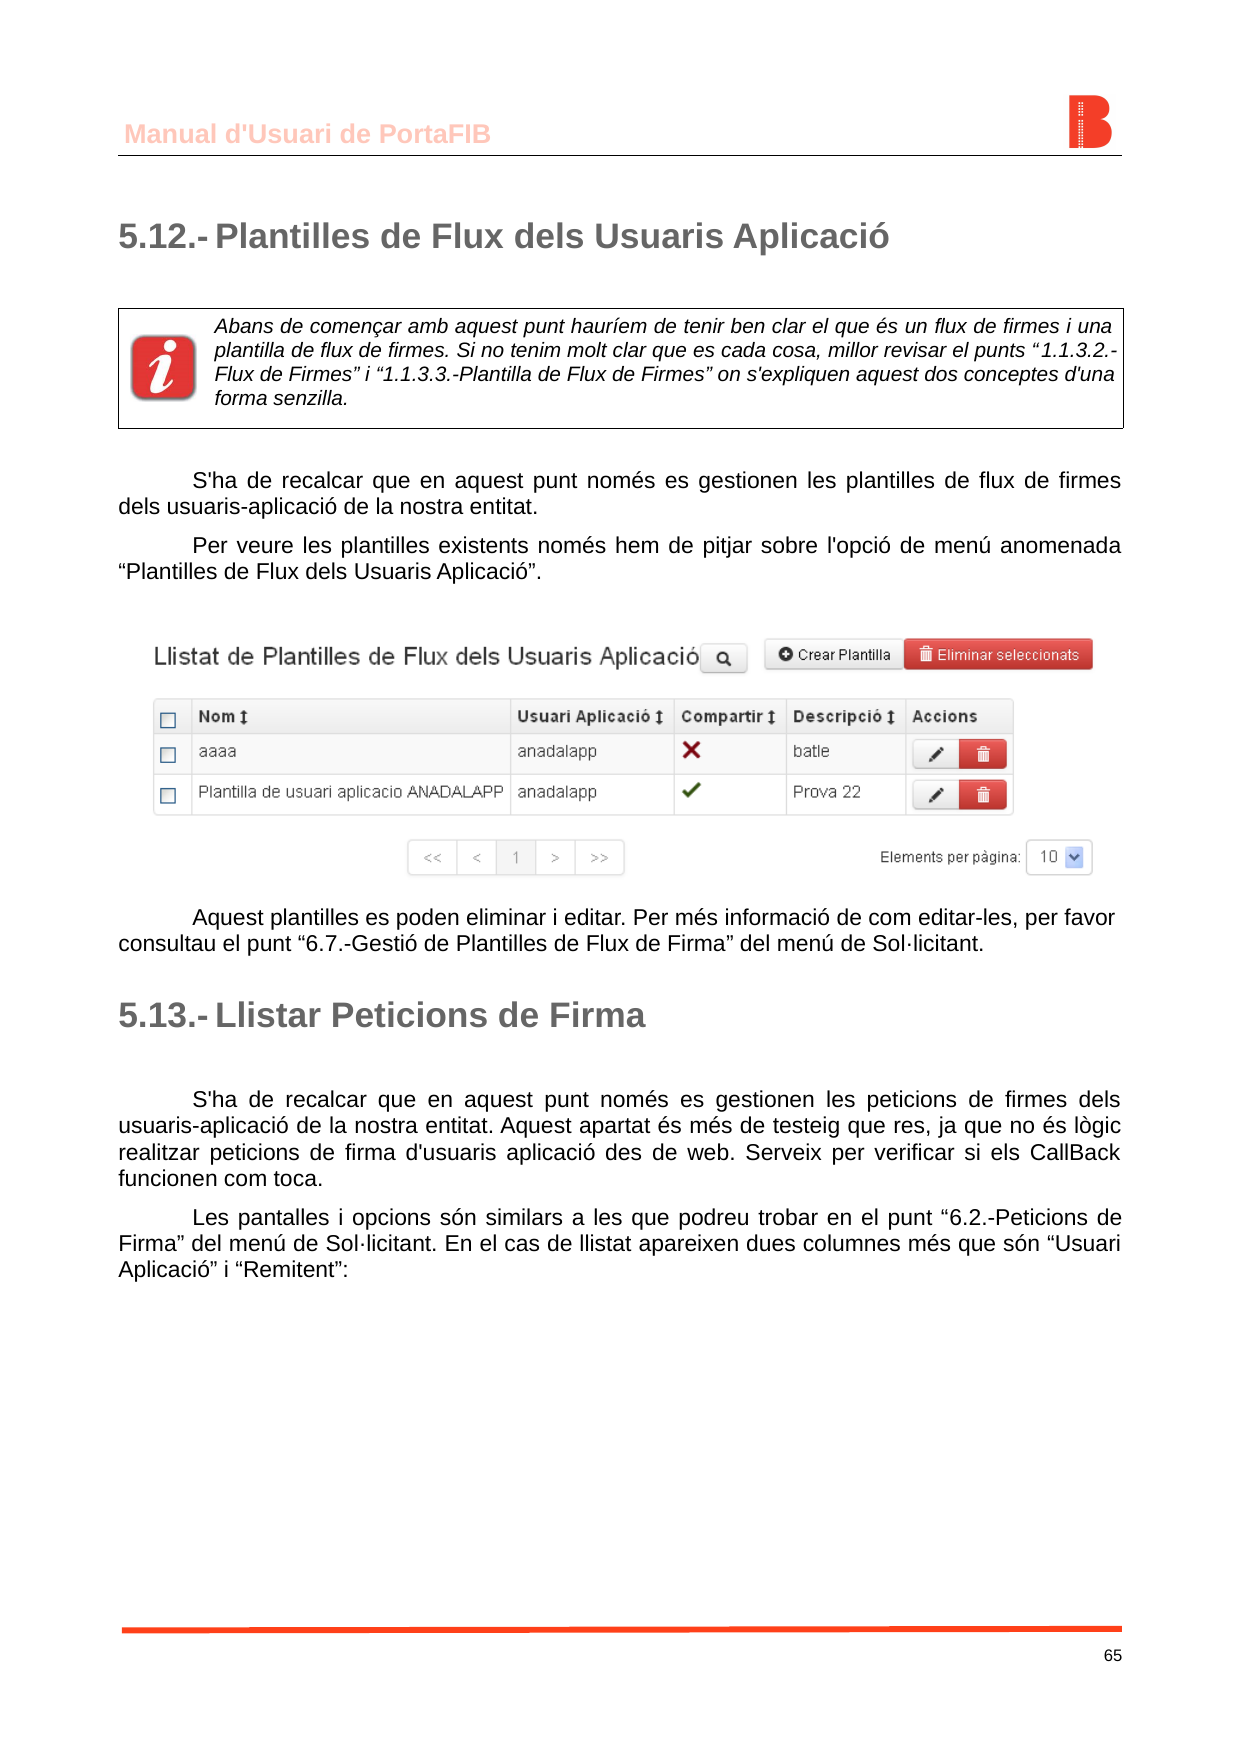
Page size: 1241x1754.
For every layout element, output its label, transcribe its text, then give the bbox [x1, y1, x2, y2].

picture [141, 636, 1100, 891]
table_header [119, 309, 209, 428]
text Aquest plantilles es poden eliminar i editar. Per més informació de com editar-les, per favor consultau el punt “6.7.-Gestió de Plantilles de Flux de Firma” del menú de Sol·licitant. [118, 903, 1122, 956]
text S'ha de recalcar que en aquest punt només es gestionen les peticions de firmes dels usuaris-aplicació de la nostra entitat. Aquest apartat és més de testeig que res, ja que no és lògic realitzar peticions de firma d'usuaris aplicació des de web. Serveix per verificar si els CallBack funcionen com toca. [118, 1086, 1122, 1191]
picture [1063, 94, 1117, 150]
subtitle Llistar Peticions de Firma [118, 994, 1122, 1034]
text Les pantalles i opcions són similars a les que podreu trobar en el punt “6.2.-Peticions de Firma” del menú de Sol·licitant. En el cas de llistat apareixen dues columnes més que són “Usuari Aplicació” i “Remitent”: [118, 1204, 1122, 1283]
text Per veure les plantilles existents només hem de pitjar sobre l'opció de menú anomenada “Plantilles de Flux dels Usuaris Aplicació”. [118, 532, 1122, 584]
picture [129, 334, 198, 402]
table_header Abans de començar amb aquest punt hauríem de tenir ben clar el que és un flux de firmes i una plantilla de flux de firmes. Si no tenim molt clar que es cada cosa, millor revisar el punts “1.1.3.2.-Flux de Firmes” i “1.1.3.3.-Plantilla de Flux de Firmes” on s'expliquen aquest dos conceptes d'una forma senzilla. [209, 309, 1123, 428]
text S'ha de recalcar que en aquest punt només es gestionen les plantilles de flux de firmes dels usuaris-aplicació de la nostra entitat. [118, 467, 1122, 519]
subtitle Plantilles de Flux dels Usuaris Aplicació [118, 216, 1122, 256]
